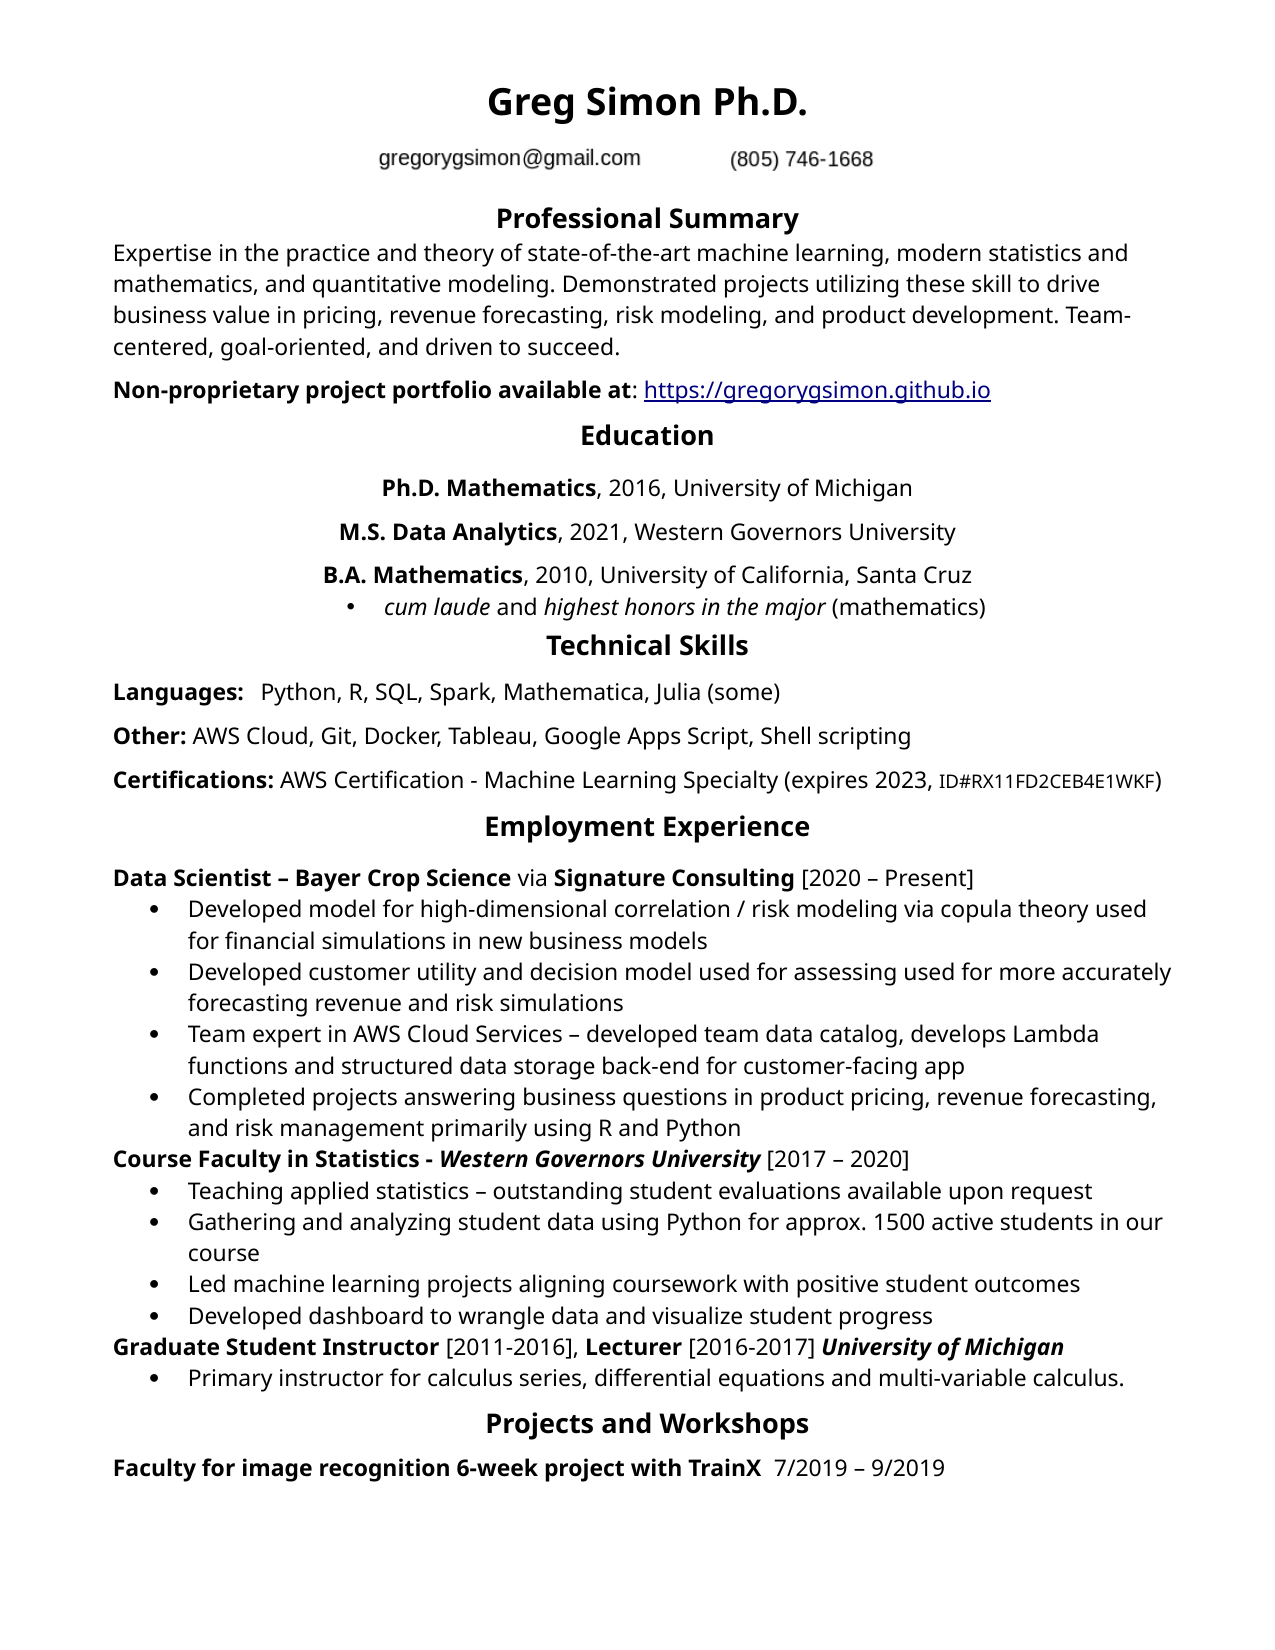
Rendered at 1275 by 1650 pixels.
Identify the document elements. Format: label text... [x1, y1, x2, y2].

text Graduate Student Instructor [2011-2016], Lecturer [2016-2017] University of Michigan [113, 1331, 1182, 1362]
list Developed model for high-dimensional correlation / risk modeling via copula theory used for financial simulations in new business models [150, 893, 1182, 956]
text Other: AWS Cloud, Git, Docker, Tableau, Google Apps Script, Shell scripting [113, 720, 1201, 751]
text Greg Simon Ph.D. [113, 75, 1182, 126]
list Developed dashboard to wrangle data and visualize student progress [150, 1300, 1182, 1331]
text Employment Experience [113, 807, 1182, 844]
list cum laude and highest honors in the major (mathematics) [150, 591, 1182, 622]
text Faculty for image recognition 6-week project with TrainX 7/2019 – 9/2019 [113, 1452, 1182, 1484]
list Teaching applied statistics – outstanding student evaluations available upon request [150, 1175, 1182, 1206]
text Expertise in the practice and theory of state-of-the-art machine learning, modern statistics and mathematics, and quantitative modeling. Demonstrated projects utilizing these skill to drive business value in pricing, revenue forecasting, risk modeling, and product development. Team-centered, goal-oriented, and driven to succeed. [113, 237, 1182, 362]
text Education [113, 417, 1182, 453]
list Completed projects answering business questions in product pricing, revenue forecasting, and risk management primarily using R and Python [150, 1081, 1182, 1143]
list Gathering and analyzing student data using Python for approx. 1500 active students in our course [150, 1206, 1182, 1268]
text Certifications: AWS Certification - Machine Learning Specialty (expires 2023, ID#RX11FD2CEB4E1WKF) [113, 763, 1182, 795]
text Languages: Python, R, SQL, Spark, Mathematica, Julia (some) [113, 676, 1182, 707]
text Technical Skills [113, 627, 1182, 663]
text Non-proprietary project portfolio available at: https://gregorygsimon.github.io [113, 373, 1182, 405]
text Data Scientist – Bayer Crop Science via Signature Consulting [2020 – Present] [113, 862, 1182, 893]
list Primary instructor for calculus series, differential equations and multi-variable calculus. [150, 1362, 1182, 1393]
text Course Faculty in Statistics - Western Governors University [2017 – 2020] [113, 1143, 1182, 1175]
picture [714, 134, 885, 186]
text B.A. Mathematics, 2010, University of California, Santa Cruz [113, 559, 1182, 591]
picture [355, 126, 664, 188]
list Developed customer utility and decision model used for assessing used for more accurately forecasting revenue and risk simulations [150, 956, 1182, 1018]
text M.S. Data Analytics, 2021, Western Governors University [113, 516, 1182, 547]
text Professional Summary [113, 200, 1182, 237]
text Ph.D. Mathematics, 2016, University of Michigan [113, 472, 1182, 503]
list Led machine learning projects aligning coursework with positive student outcomes [150, 1268, 1182, 1300]
list Team expert in AWS Cloud Services – developed team data catalog, develops Lambda functions and structured data storage back-end for customer-facing app [150, 1018, 1182, 1081]
text Projects and Workshops [113, 1404, 1182, 1441]
